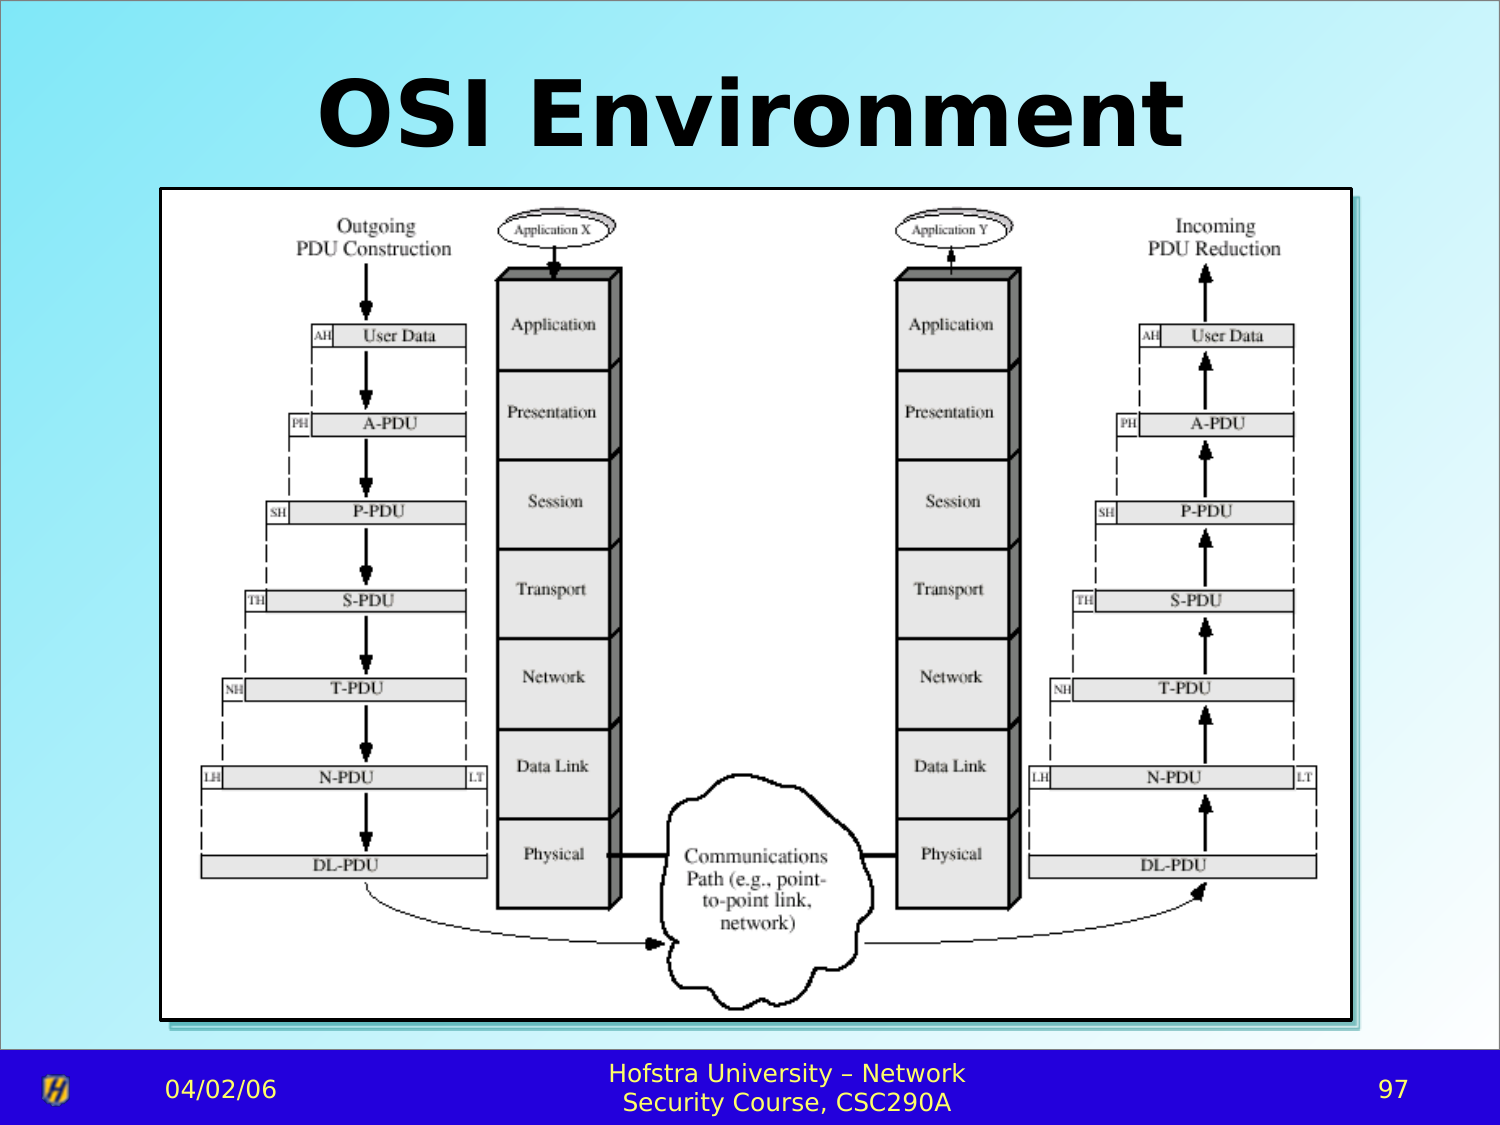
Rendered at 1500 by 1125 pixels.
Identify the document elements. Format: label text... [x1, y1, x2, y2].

title OSI Environment [112, 50, 1391, 176]
picture [162, 189, 1350, 1019]
picture [37, 1072, 76, 1110]
